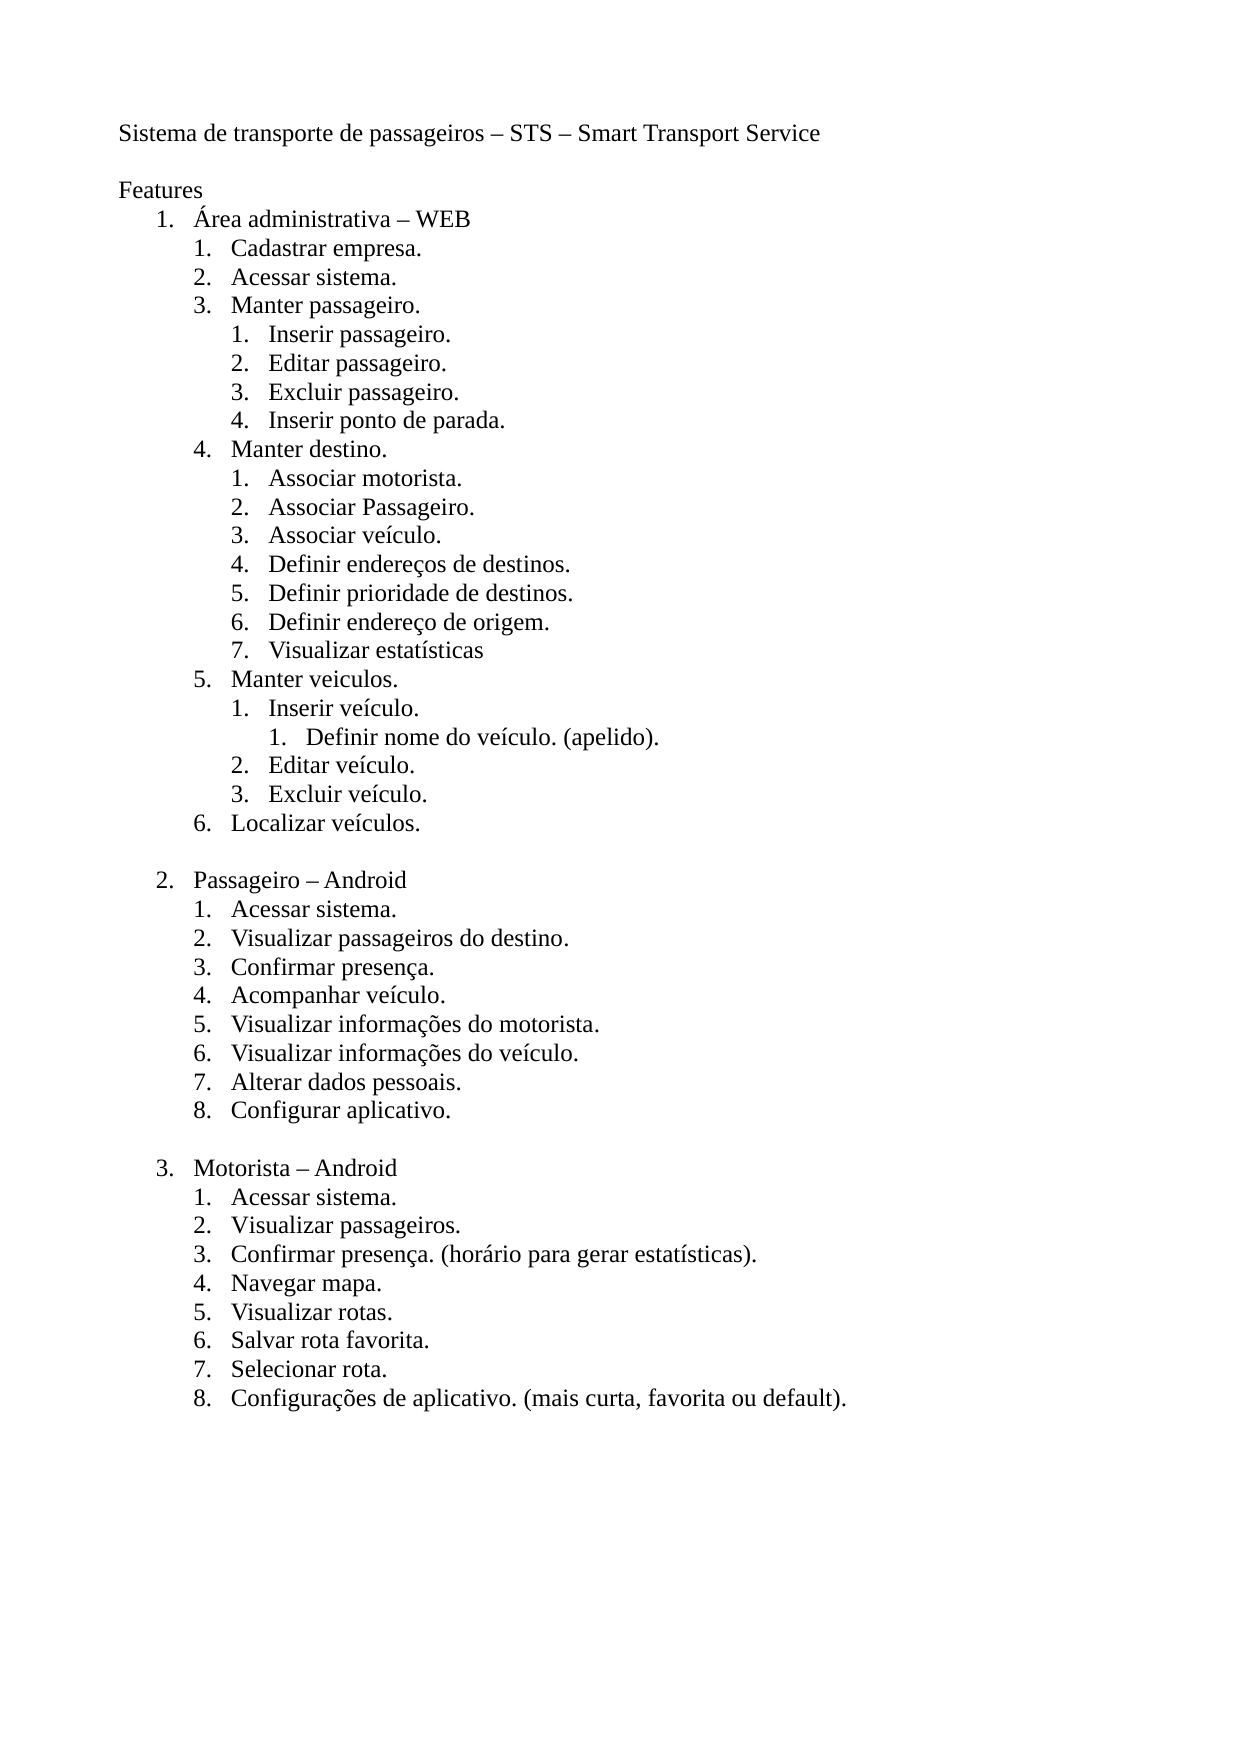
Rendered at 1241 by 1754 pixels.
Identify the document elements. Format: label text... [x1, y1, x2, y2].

list Navegar mapa. [193, 1268, 1122, 1297]
list Área administrativa – WEB [156, 204, 1122, 233]
list Visualizar passageiros. [193, 1211, 1122, 1239]
list Associar veículo. [231, 521, 1122, 549]
list Acessar sistema. [193, 1182, 1122, 1211]
text Features [118, 176, 1122, 204]
list Definir endereço de origem. [231, 607, 1122, 636]
list Salvar rota favorita. [193, 1326, 1122, 1354]
list Manter destino. [193, 434, 1122, 463]
list Editar passageiro. [231, 348, 1122, 377]
list Localizar veículos. [193, 808, 1122, 837]
list Visualizar rotas. [193, 1297, 1122, 1326]
list Alterar dados pessoais. [193, 1067, 1122, 1096]
list Acompanhar veículo. [193, 981, 1122, 1009]
list Confirmar presença. (horário para gerar estatísticas). [193, 1239, 1122, 1268]
list Definir nome do veículo. (apelido). [268, 722, 1122, 751]
list Inserir ponto de parada. [231, 406, 1122, 434]
list Passageiro – Android [156, 866, 1122, 894]
list Confirmar presença. [193, 952, 1122, 981]
list Definir endereços de destinos. [231, 549, 1122, 578]
list Inserir passageiro. [231, 319, 1122, 348]
list Definir prioridade de destinos. [231, 578, 1122, 607]
list Acessar sistema. [193, 262, 1122, 291]
list Visualizar informações do veículo. [193, 1038, 1122, 1067]
list Manter passageiro. [193, 291, 1122, 319]
list Inserir veículo. [231, 693, 1122, 722]
list Excluir passageiro. [231, 377, 1122, 406]
list Visualizar estatísticas [231, 636, 1122, 664]
list Visualizar informações do motorista. [193, 1009, 1122, 1038]
list Excluir veículo. [231, 779, 1122, 808]
text Sistema de transporte de passageiros – STS – Smart Transport Service [118, 118, 1122, 147]
list Editar veículo. [231, 751, 1122, 779]
list Visualizar passageiros do destino. [193, 923, 1122, 952]
list Manter veiculos. [193, 664, 1122, 693]
list Selecionar rota. [193, 1354, 1122, 1383]
list Motorista – Android [156, 1153, 1122, 1182]
list Cadastrar empresa. [193, 233, 1122, 262]
list Configurações de aplicativo. (mais curta, favorita ou default). [193, 1383, 1122, 1412]
list Associar motorista. [231, 463, 1122, 492]
list Associar Passageiro. [231, 492, 1122, 521]
list Acessar sistema. [193, 894, 1122, 923]
list Configurar aplicativo. [193, 1096, 1122, 1124]
